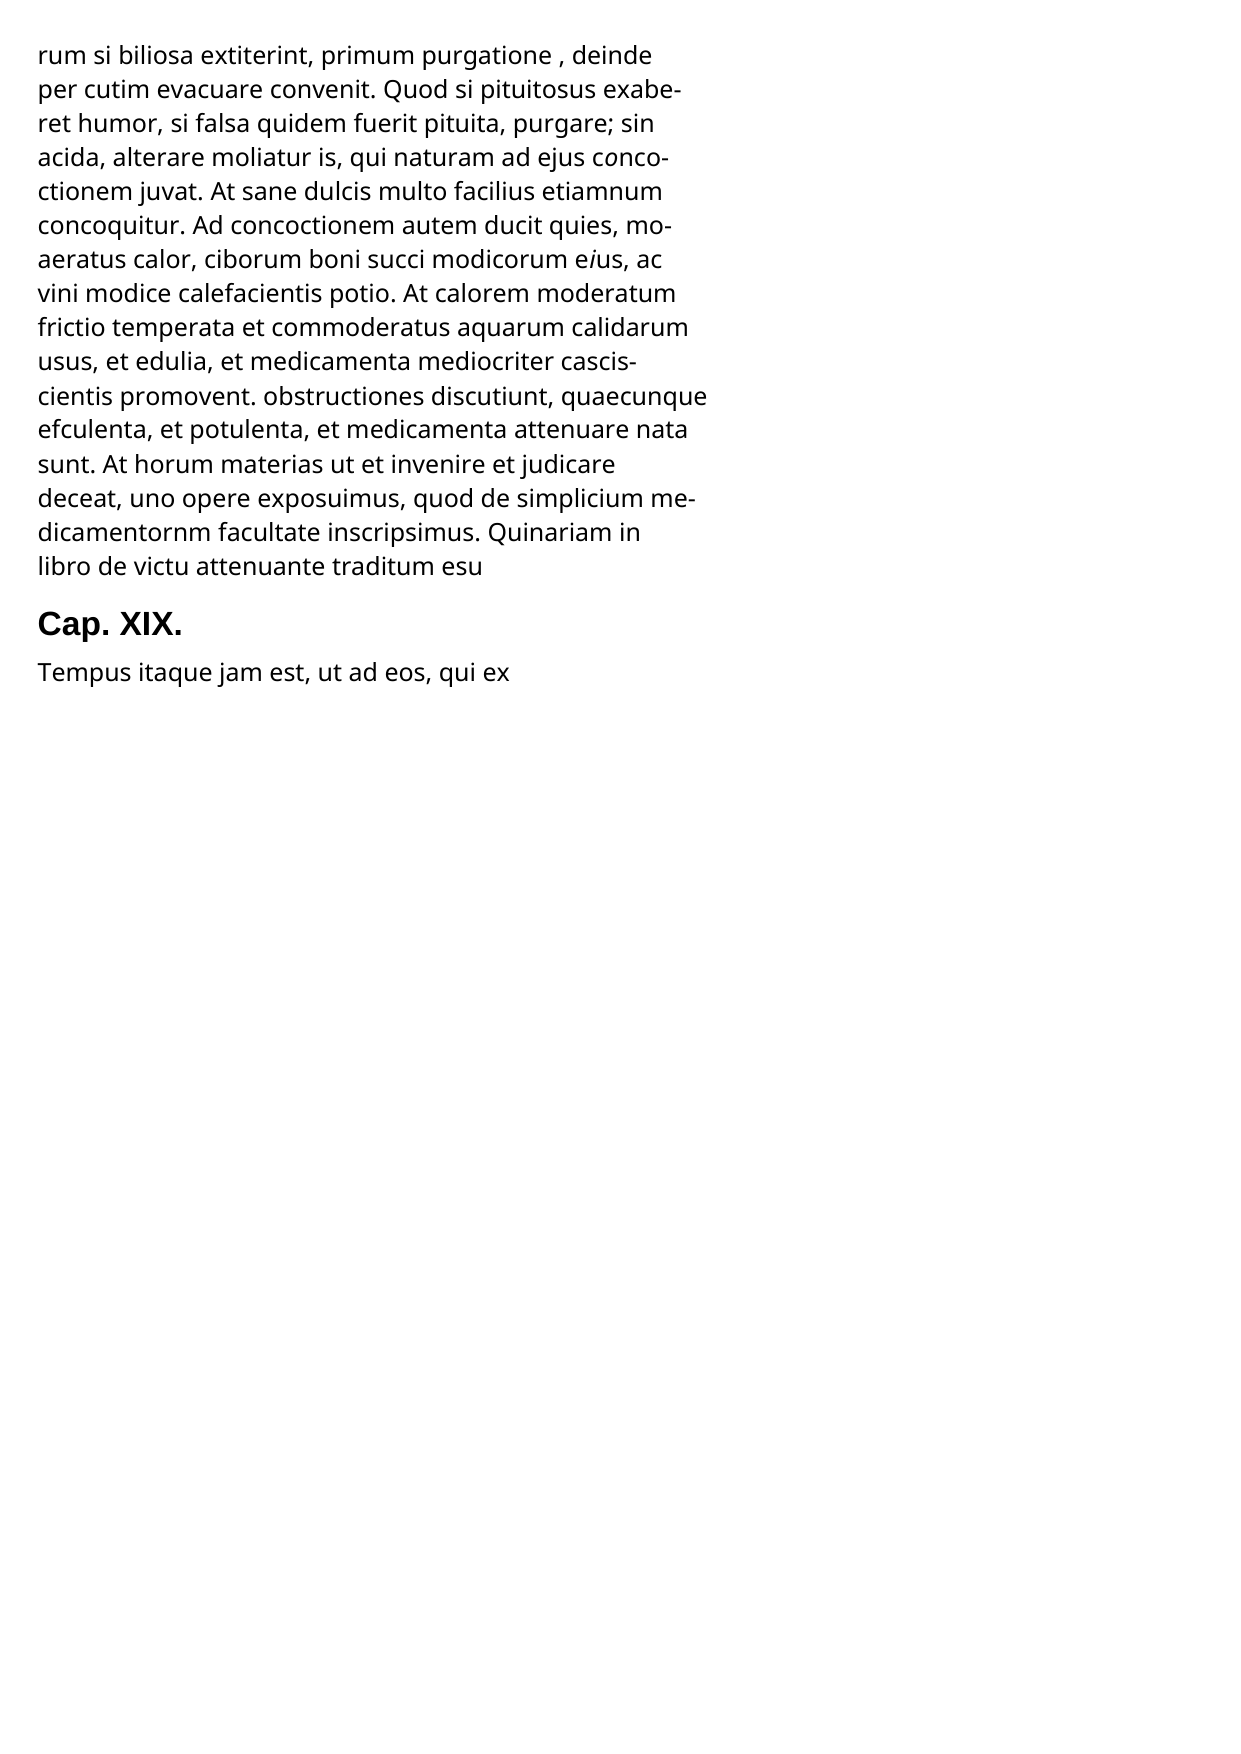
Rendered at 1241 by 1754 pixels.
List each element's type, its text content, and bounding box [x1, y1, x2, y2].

subtitle Cap. XIX. [37, 603, 1203, 642]
text Tempus itaque jam est, ut ad eos, qui ex [37, 654, 1203, 688]
text rum si biliosa extiterint, primum purgatione , deinde per cutim evacuare convenit. Quod si pituitosus exabe- ret humor, si falsa quidem fuerit pituita, purgare; sin acida, alterare moliatur is, qui naturam ad ejus conco- ctionem juvat. At sane dulcis multo facilius etiamnum concoquitur. Ad concoctionem autem ducit quies, mo- aeratus calor, ciborum boni succi modicorum eius, ac vini modice calefacientis potio. At calorem moderatum frictio temperata et commoderatus aquarum calidarum usus, et edulia, et medicamenta mediocriter cascis- cientis promovent. obstructiones discutiunt, quaecunque efculenta, et potulenta, et medicamenta attenuare nata sunt. At horum materias ut et invenire et judicare deceat, uno opere exposuimus, quod de simplicium me- dicamentornm facultate inscripsimus. Quinariam in libro de victu attenuante traditum esu [37, 37, 1203, 582]
